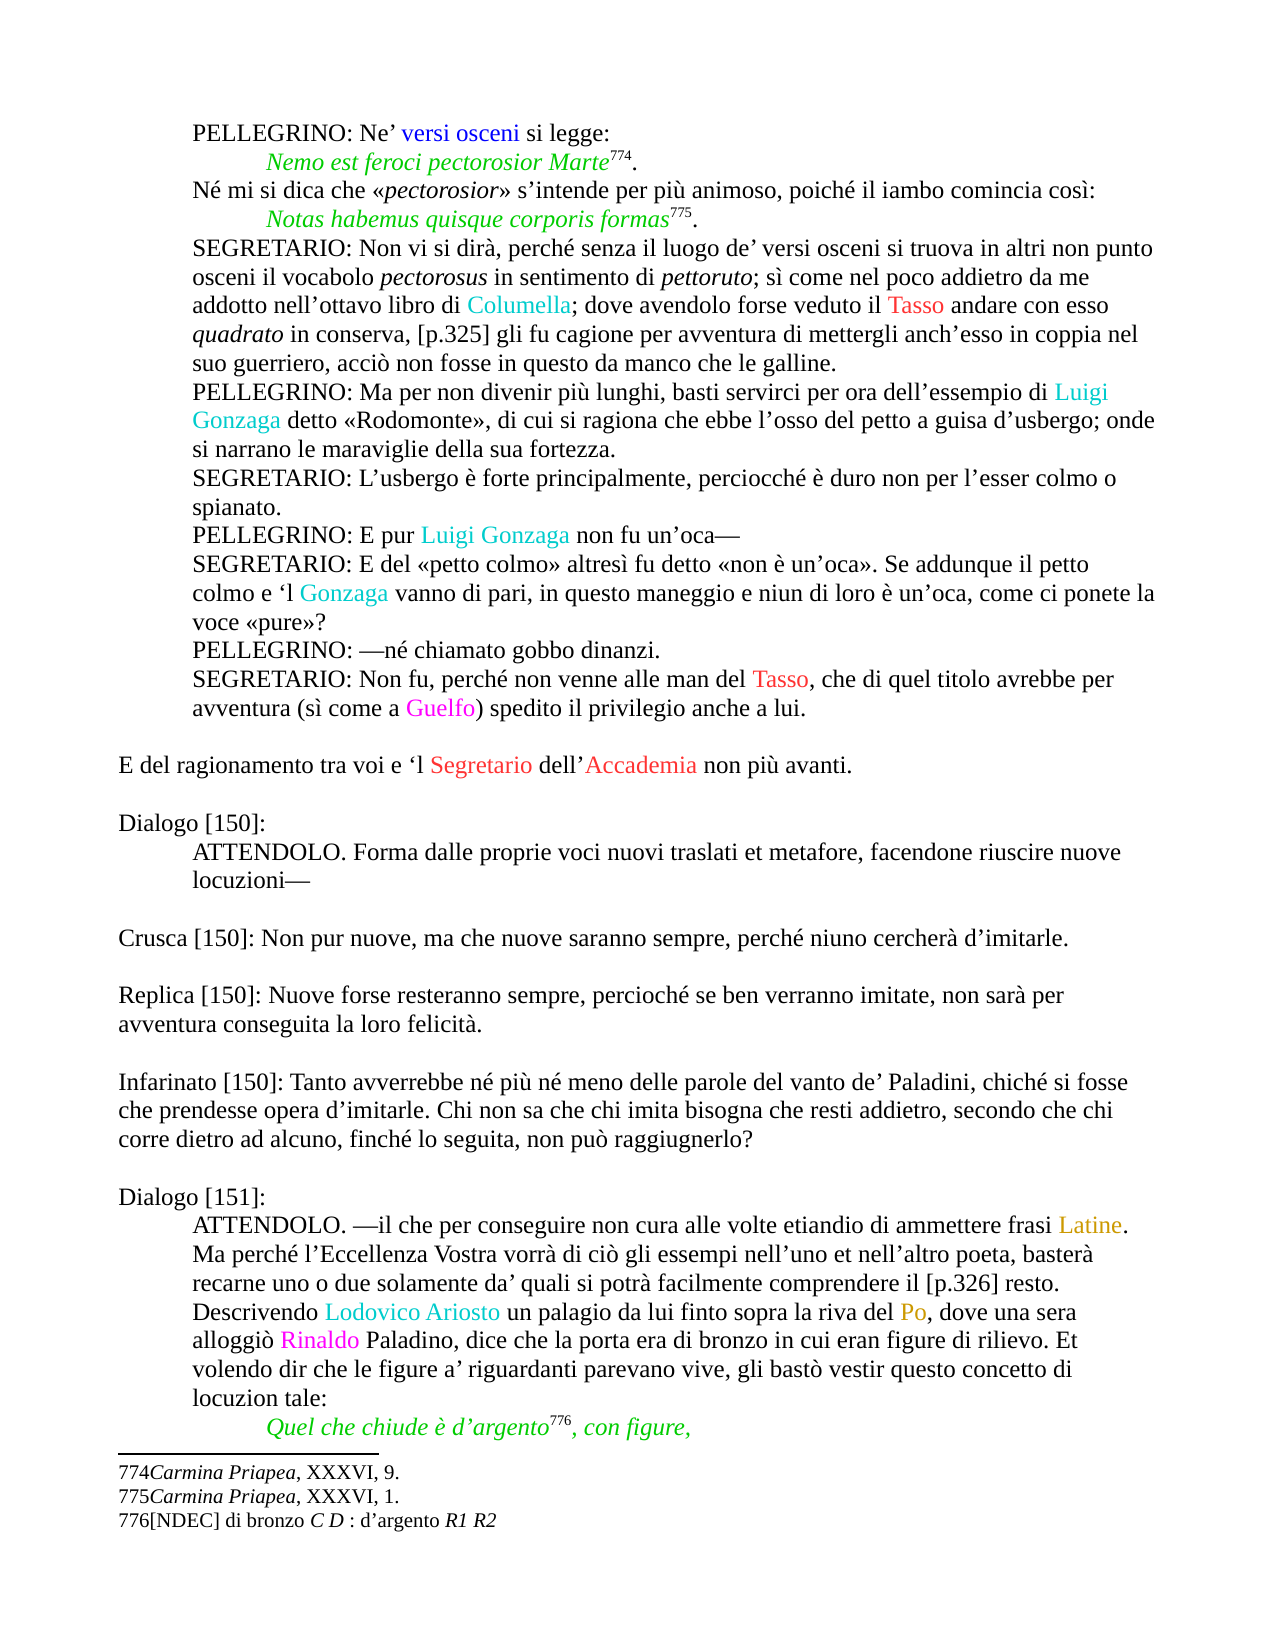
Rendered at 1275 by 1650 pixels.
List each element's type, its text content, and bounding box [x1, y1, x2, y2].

text SEGRETARIO: E del «petto colmo» altresì fu detto «non è un’oca». Se addunque il petto colmo e ‘l Gonzaga vanno di pari, in questo maneggio e niun di loro è un’oca, come ci ponete la voce «pure»? [192, 549, 1157, 636]
text Crusca [150]: Non pur nuove, ma che nuove saranno sempre, perché niuno cercherà d’imitarle. [118, 923, 1157, 952]
text PELLEGRINO: —né chiamato gobbo dinanzi. [192, 636, 1157, 664]
text Carmina Priapea, XXXVI, 1. [118, 1484, 1157, 1508]
text PELLEGRINO: E pur Luigi Gonzaga non fu un’oca— [192, 521, 1157, 549]
text Dialogo [150]: [118, 808, 1157, 837]
text [NDEC] di bronzo C D : d’argento R1 R2 [118, 1508, 1157, 1532]
text E del ragionamento tra voi e ‘l Segretario dell’Accademia non più avanti. [118, 751, 1157, 779]
text SEGRETARIO: Non vi si dirà, perché senza il luogo de’ versi osceni si truova in altri non punto osceni il vocabolo pectorosus in sentimento di pettoruto; sì come nel poco addietro da me addotto nell’ottavo libro di Columella; dove avendolo forse veduto il Tasso andare con esso quadrato in conserva, [p.325] gli fu cagione per avventura di mettergli anch’esso in coppia nel suo guerriero, acciò non fosse in questo da manco che le galline. [192, 233, 1157, 377]
text SEGRETARIO: L’usbergo è forte principalmente, perciocché è duro non per l’esser colmo o spianato. [192, 463, 1157, 521]
text Né mi si dica che «pectorosior» s’intende per più animoso, poiché il iambo comincia così: [192, 176, 1157, 204]
text Infarinato [150]: Tanto avverrebbe né più né meno delle parole del vanto de’ Paladini, chiché si fosse che prendesse opera d’imitarle. Chi non sa che chi imita bisogna che resti addietro, secondo che chi corre dietro ad alcuno, finché lo seguita, non può raggiugnerlo? [118, 1067, 1157, 1153]
text Quel che chiude è d’argento, con figure, [192, 1412, 1157, 1441]
text Replica [150]: Nuove forse resteranno sempre, percioché se ben verranno imitate, non sarà per avventura conseguita la loro felicità. [118, 981, 1157, 1038]
text ATTENDOLO. Forma dalle proprie voci nuovi traslati et metafore, facendone riuscire nuove locuzioni— [192, 837, 1157, 894]
text ATTENDOLO. —il che per conseguire non cura alle volte etiandio di ammettere frasi Latine. Ma perché l’Eccellenza Vostra vorrà di ciò gli essempi nell’uno et nell’altro poeta, basterà recarne uno o due solamente da’ quali si potrà facilmente comprendere il [p.326] resto. Descrivendo Lodovico Ariosto un palagio da lui finto sopra la riva del Po, dove una sera alloggiò Rinaldo Paladino, dice che la porta era di bronzo in cui eran figure di rilievo. Et volendo dir che le figure a’ riguardanti parevano vive, gli bastò vestir questo concetto di locuzion tale: [192, 1211, 1157, 1412]
text Nemo est feroci pectorosior Marte. [192, 147, 1157, 176]
text Dialogo [151]: [118, 1182, 1157, 1211]
text SEGRETARIO: Non fu, perché non venne alle man del Tasso, che di quel titolo avrebbe per avventura (sì come a Guelfo) spedito il privilegio anche a lui. [192, 664, 1157, 722]
text PELLEGRINO: Ne’ versi osceni si legge: [192, 118, 1157, 147]
text Carmina Priapea, XXXVI, 9. [118, 1460, 1157, 1484]
text PELLEGRINO: Ma per non divenir più lunghi, basti servirci per ora dell’essempio di Luigi Gonzaga detto «Rodomonte», di cui si ragiona che ebbe l’osso del petto a guisa d’usbergo; onde si narrano le maraviglie della sua fortezza. [192, 377, 1157, 463]
text Notas habemus quisque corporis formas. [192, 204, 1157, 233]
